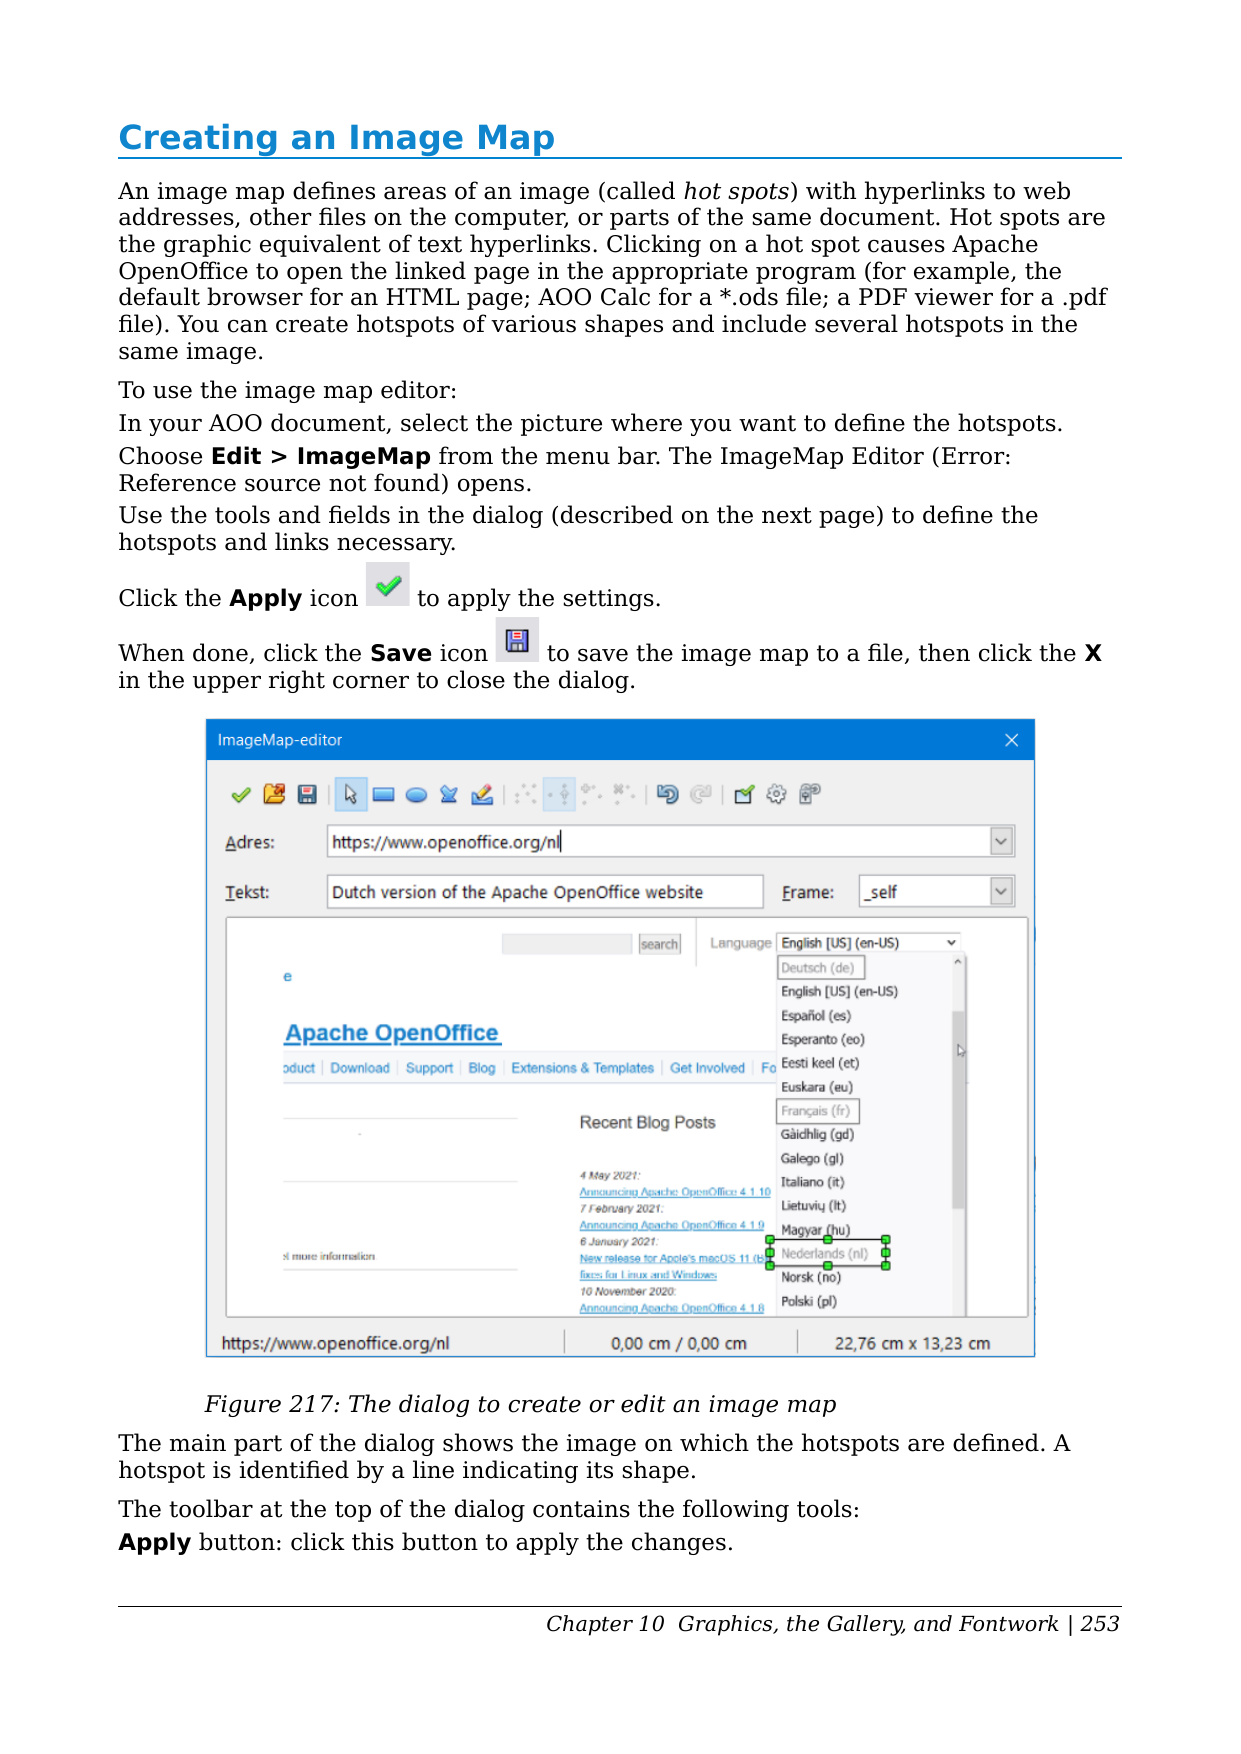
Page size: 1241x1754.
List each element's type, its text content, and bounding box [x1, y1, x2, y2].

picture [495, 617, 540, 662]
text Figure 217: The dialog to create or edit an image map [204, 1391, 1036, 1418]
list Apply button: click this button to apply the changes. [118, 1529, 1122, 1556]
text Use the tools and fields in the dialog (described on the next page) to define the hotspots and links necessary. [118, 503, 1122, 556]
picture [204, 718, 1036, 1358]
text When done, click the Save icon to save the image map to a file, then click the X in the upper right corner to close the dialog. [118, 637, 1122, 693]
text Click the Apply icon to apply the settings. [118, 582, 1122, 611]
text Choose Edit > ImageMap from the menu bar. The ImageMap Editor (Error: Reference source not found) opens. [118, 443, 1122, 496]
text In your AOO document, select the picture where you want to define the hotspots. [118, 410, 1122, 437]
picture [365, 562, 410, 606]
list To use the image map editor: [118, 377, 1122, 404]
subtitle Creating an Image Map [118, 118, 1122, 157]
text An image map defines areas of an image (called hot spots) with hyperlinks to web addresses, other files on the computer, or parts of the same document. Hot spots are the graphic equivalent of text hyperlinks. Clicking on a hot spot causes Apache OpenOffice to open the linked page in the appropriate program (for example, the default browser for an HTML page; AOO Calc for a *.ods file; a PDF viewer for a .pdf file). You can create hotspots of various shapes and include several hotspots in the same image. [118, 178, 1122, 364]
text The main part of the dialog shows the image on which the hotspots are defined. A hotspot is identified by a line indicating its shape. [118, 1430, 1122, 1484]
list The toolbar at the top of the dialog contains the following tools: [118, 1496, 1122, 1523]
